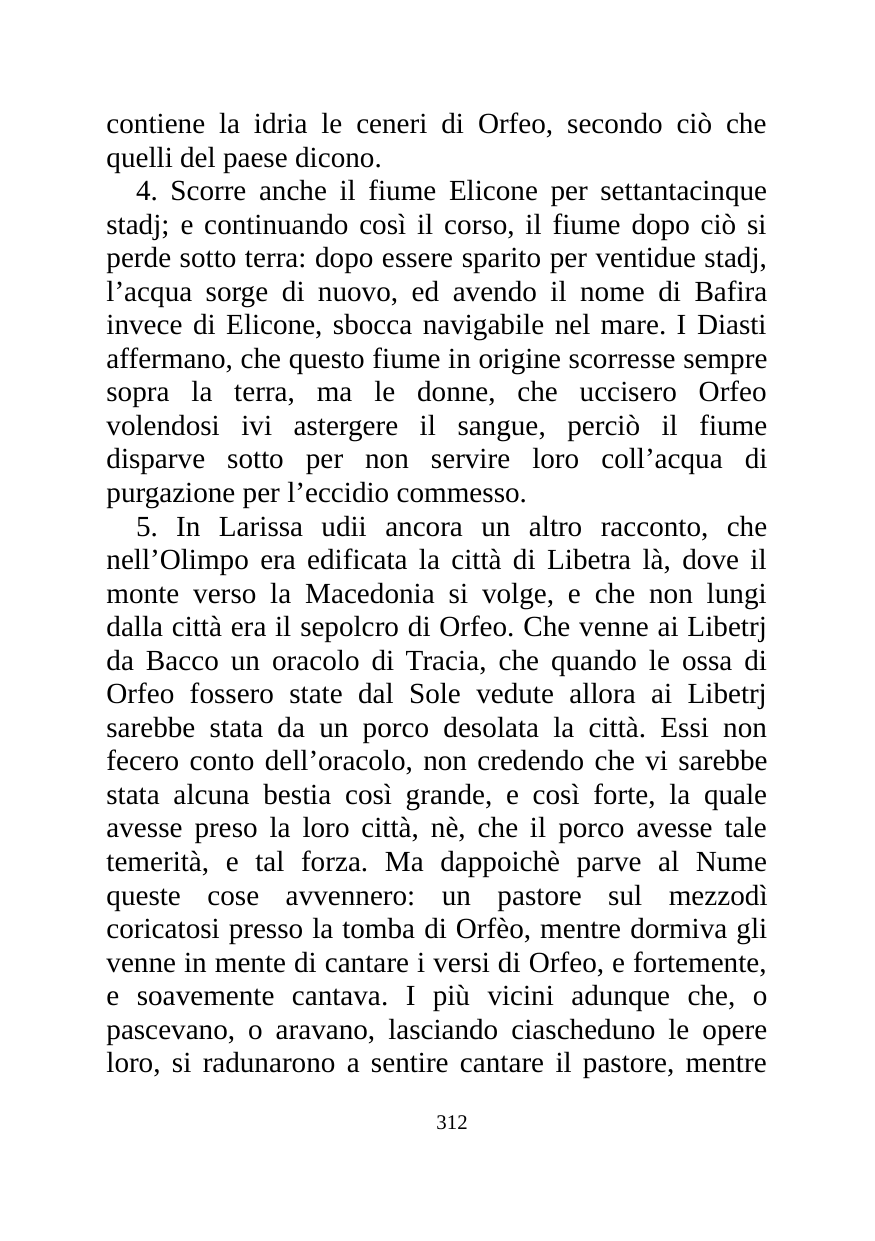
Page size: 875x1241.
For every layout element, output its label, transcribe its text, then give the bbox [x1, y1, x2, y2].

text 4. Scorre anche il fiume Elicone per settantacinque stadj; e continuando così il corso, il fiume dopo ciò si perde sotto terra: dopo essere sparito per ventidue stadj, l’acqua sorge di nuovo, ed avendo il nome di Bafira invece di Elicone, sbocca navigabile nel mare. I Diasti affermano, che questo fiume in origine scorresse sempre sopra la terra, ma le donne, che uccisero Orfeo volendosi ivi astergere il sangue, perciò il fiume disparve sotto per non servire loro coll’acqua di purgazione per l’eccidio commesso. [106, 173, 768, 509]
text 5. In Larissa udii ancora un altro racconto, che nell’Olimpo era edificata la città di Libetra là, dove il monte verso la Macedonia si volge, e che non lungi dalla città era il sepolcro di Orfeo. Che venne ai Libetrj da Bacco un oracolo di Tracia, che quando le ossa di Orfeo fossero state dal Sole vedute allora ai Libetrj sarebbe stata da un porco desolata la città. Essi non fecero conto dell’oracolo, non credendo che vi sarebbe stata alcuna bestia così grande, e così forte, la quale avesse preso la loro città, nè, che il porco avesse tale temerità, e tal forza. Ma dappoichè parve al Nume queste cose avvennero: un pastore sul mezzodì coricatosi presso la tomba di Orfèo, mentre dormiva gli venne in mente di cantare i versi di Orfeo, e fortemente, e soavemente cantava. I più vicini adunque che, o pascevano, o aravano, lasciando ciascheduno le opere loro, si radunarono a sentire cantare il pastore, mentre [106, 509, 768, 1079]
text contiene la idria le ceneri di Orfeo, secondo ciò che quelli del paese dicono. [106, 106, 768, 173]
